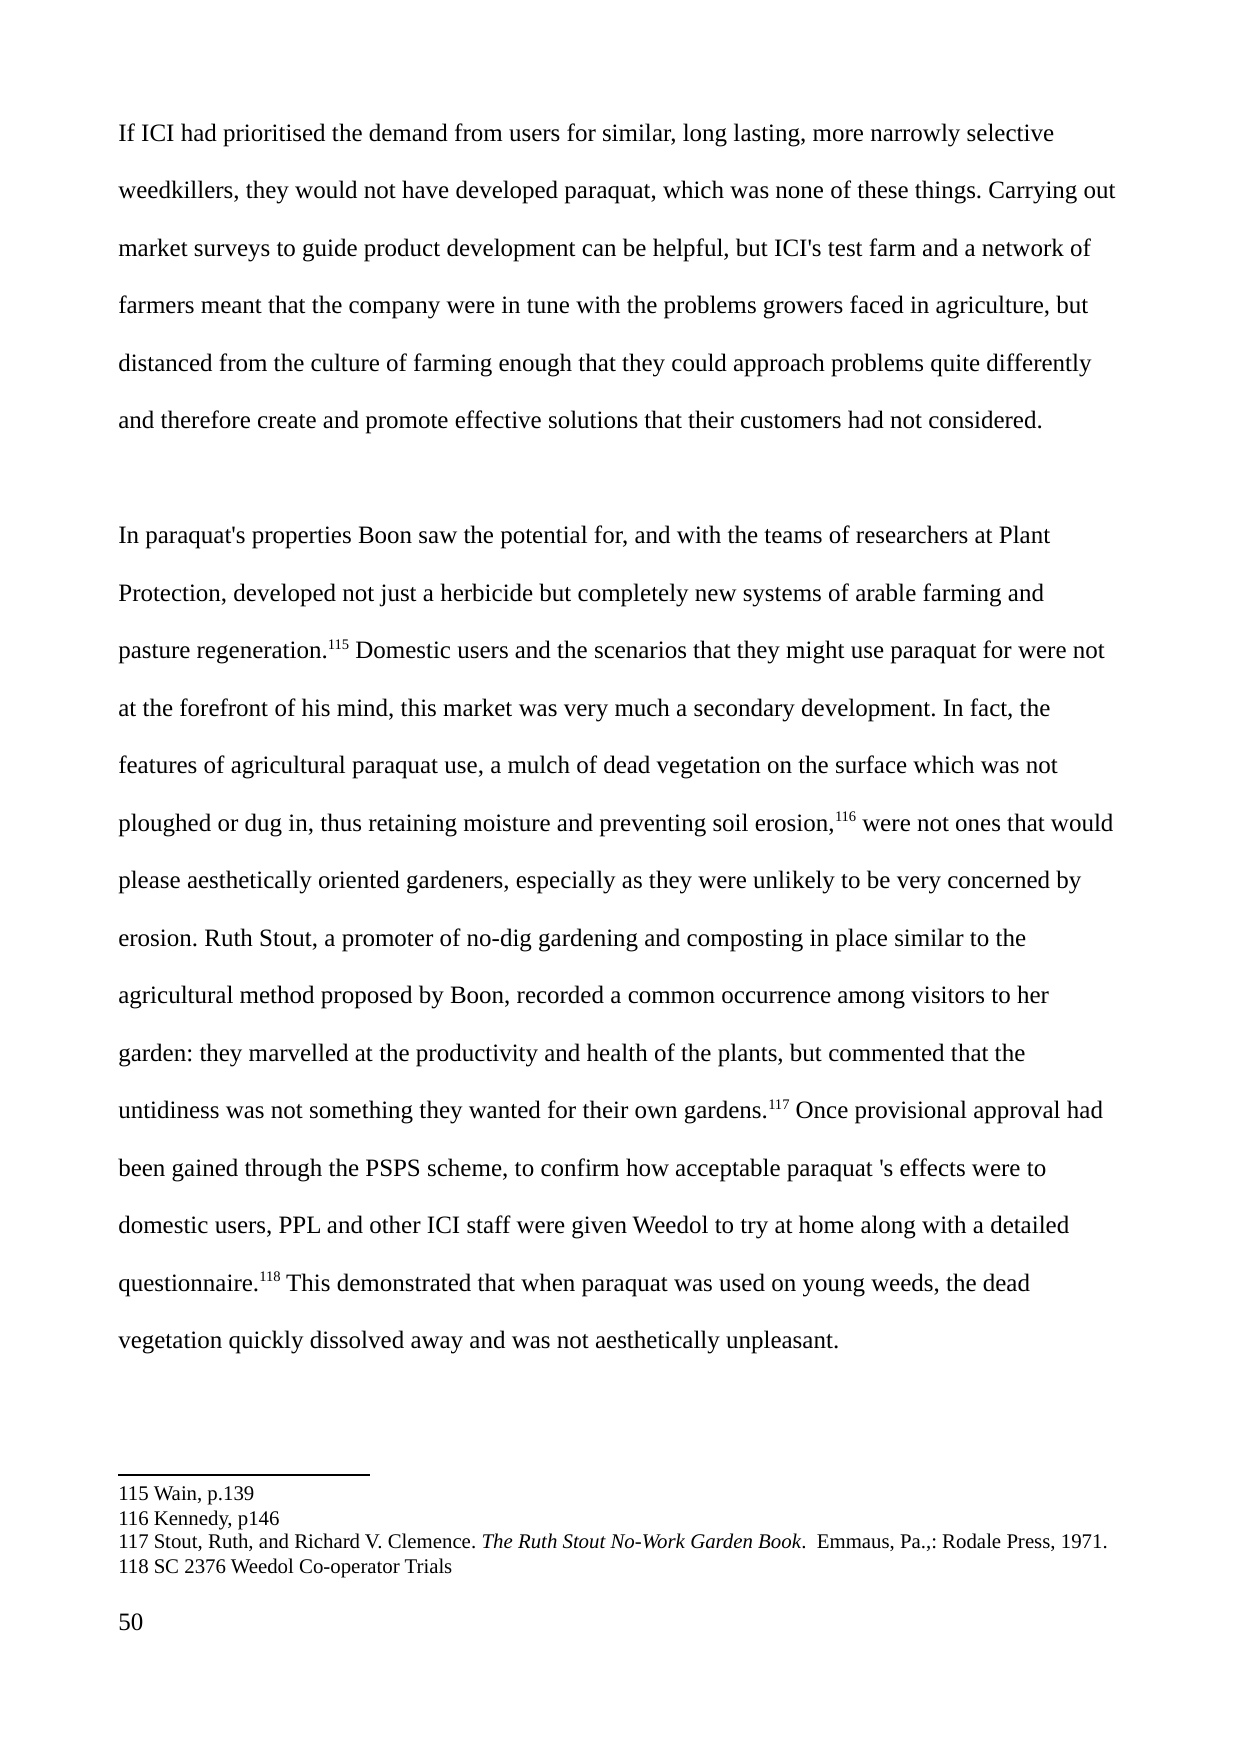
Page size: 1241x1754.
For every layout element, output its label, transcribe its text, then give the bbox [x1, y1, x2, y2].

text If ICI had prioritised the demand from users for similar, long lasting, more narrowly selective weedkillers, they would not have developed paraquat, which was none of these things. Carrying out market surveys to guide product development can be helpful, but ICI's test farm and a network of farmers meant that the company were in tune with the problems growers faced in agriculture, but distanced from the culture of farming enough that they could approach problems quite differently and therefore create and promote effective solutions that their customers had not considered. [118, 118, 1122, 434]
text Kennedy, p146 [118, 1505, 1122, 1529]
text In paraquat's properties Boon saw the potential for, and with the teams of researchers at Plant Protection, developed not just a herbicide but completely new systems of arable farming and pasture regeneration. Domestic users and the scenarios that they might use paraquat for were not at the forefront of his mind, this market was very much a secondary development. In fact, the features of agricultural paraquat use, a mulch of dead vegetation on the surface which was not ploughed or dug in, thus retaining moisture and preventing soil erosion, were not ones that would please aesthetically oriented gardeners, especially as they were unlikely to be very concerned by erosion. Ruth Stout, a promoter of no-dig gardening and composting in place similar to the agricultural method proposed by Boon, recorded a common occurrence among visitors to her garden: they marvelled at the productivity and health of the plants, but commented that the untidiness was not something they wanted for their own gardens. Once provisional approval had been gained through the PSPS scheme, to confirm how acceptable paraquat 's effects were to domestic users, PPL and other ICI staff were given Weedol to try at home along with a detailed questionnaire. This demonstrated that when paraquat was used on young weeds, the dead vegetation quickly dissolved away and was not aesthetically unpleasant. [118, 521, 1122, 1354]
text Wain, p.139 [118, 1481, 1122, 1505]
text Stout, Ruth, and Richard V. Clemence. The Ruth Stout No-Work Garden Book. Emmaus, Pa.,: Rodale Press, 1971. [118, 1529, 1122, 1553]
text SC 2376 Weedol Co-operator Trials [118, 1553, 1122, 1578]
